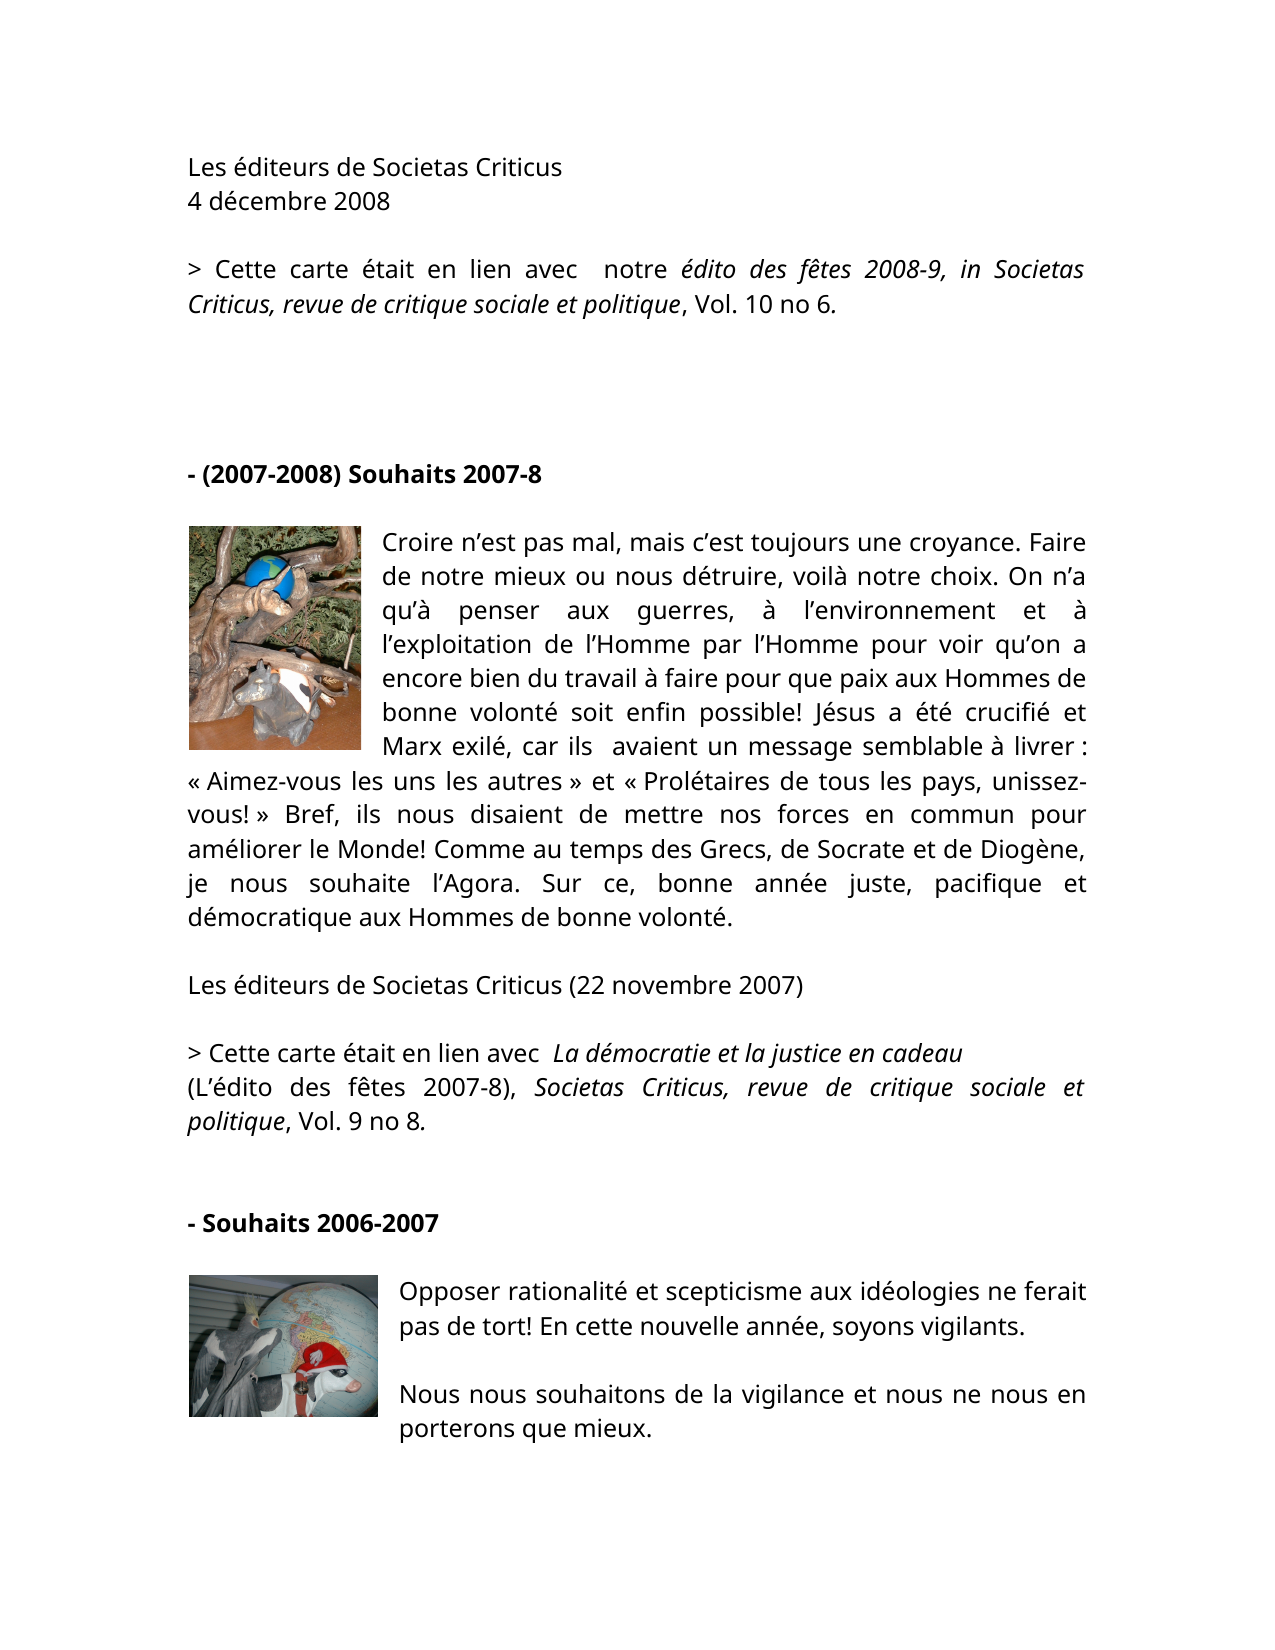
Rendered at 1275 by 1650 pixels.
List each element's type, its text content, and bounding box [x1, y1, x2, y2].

text Opposer rationalité et scepticisme aux idéologies ne ferait pas de tort! En cette nouvelle année, soyons vigilants. [379, 1274, 1087, 1342]
text Les éditeurs de Societas Criticus [187, 150, 1087, 184]
text 4 décembre 2008 [187, 184, 1087, 218]
picture [189, 1275, 378, 1417]
text Les éditeurs de Societas Criticus (22 novembre 2007) [187, 967, 1087, 1002]
text > Cette carte était en lien avec La démocratie et la justice en cadeau [187, 1036, 1087, 1070]
picture [189, 526, 362, 750]
text - (2007-2008) Souhaits 2007-8 [187, 457, 1087, 491]
text Croire n’est pas mal, mais c’est toujours une croyance. Faire de notre mieux ou nous détruire, voilà notre choix. On n’a qu’à penser aux guerres, à l’environnement et à l’exploitation de l’Homme par l’Homme pour voir qu’on a encore bien du travail à faire pour que paix aux Hommes de bonne volonté soit enfin possible! Jésus a été crucifié et Marx exilé, car ils avaient un message semblable à livrer : « Aimez-vous les uns les autres » et « Prolétaires de tous les pays, unissez-vous! » Bref, ils nous disaient de mettre nos forces en commun pour améliorer le Monde! Comme au temps des Grecs, de Socrate et de Diogène, je nous souhaite l’Agora. Sur ce, bonne année juste, pacifique et démocratique aux Hommes de bonne volonté. [187, 525, 1087, 933]
text > Cette carte était en lien avec notre édito des fêtes 2008-9, in Societas Criticus, revue de critique sociale et politique, Vol. 10 no 6. [187, 252, 1087, 320]
text - Souhaits 2006-2007 [187, 1206, 1087, 1240]
text (L’édito des fêtes 2007-8), Societas Criticus, revue de critique sociale et politique, Vol. 9 no 8. [187, 1070, 1087, 1138]
text Nous nous souhaitons de la vigilance et nous ne nous en porterons que mieux. [187, 1376, 1087, 1444]
